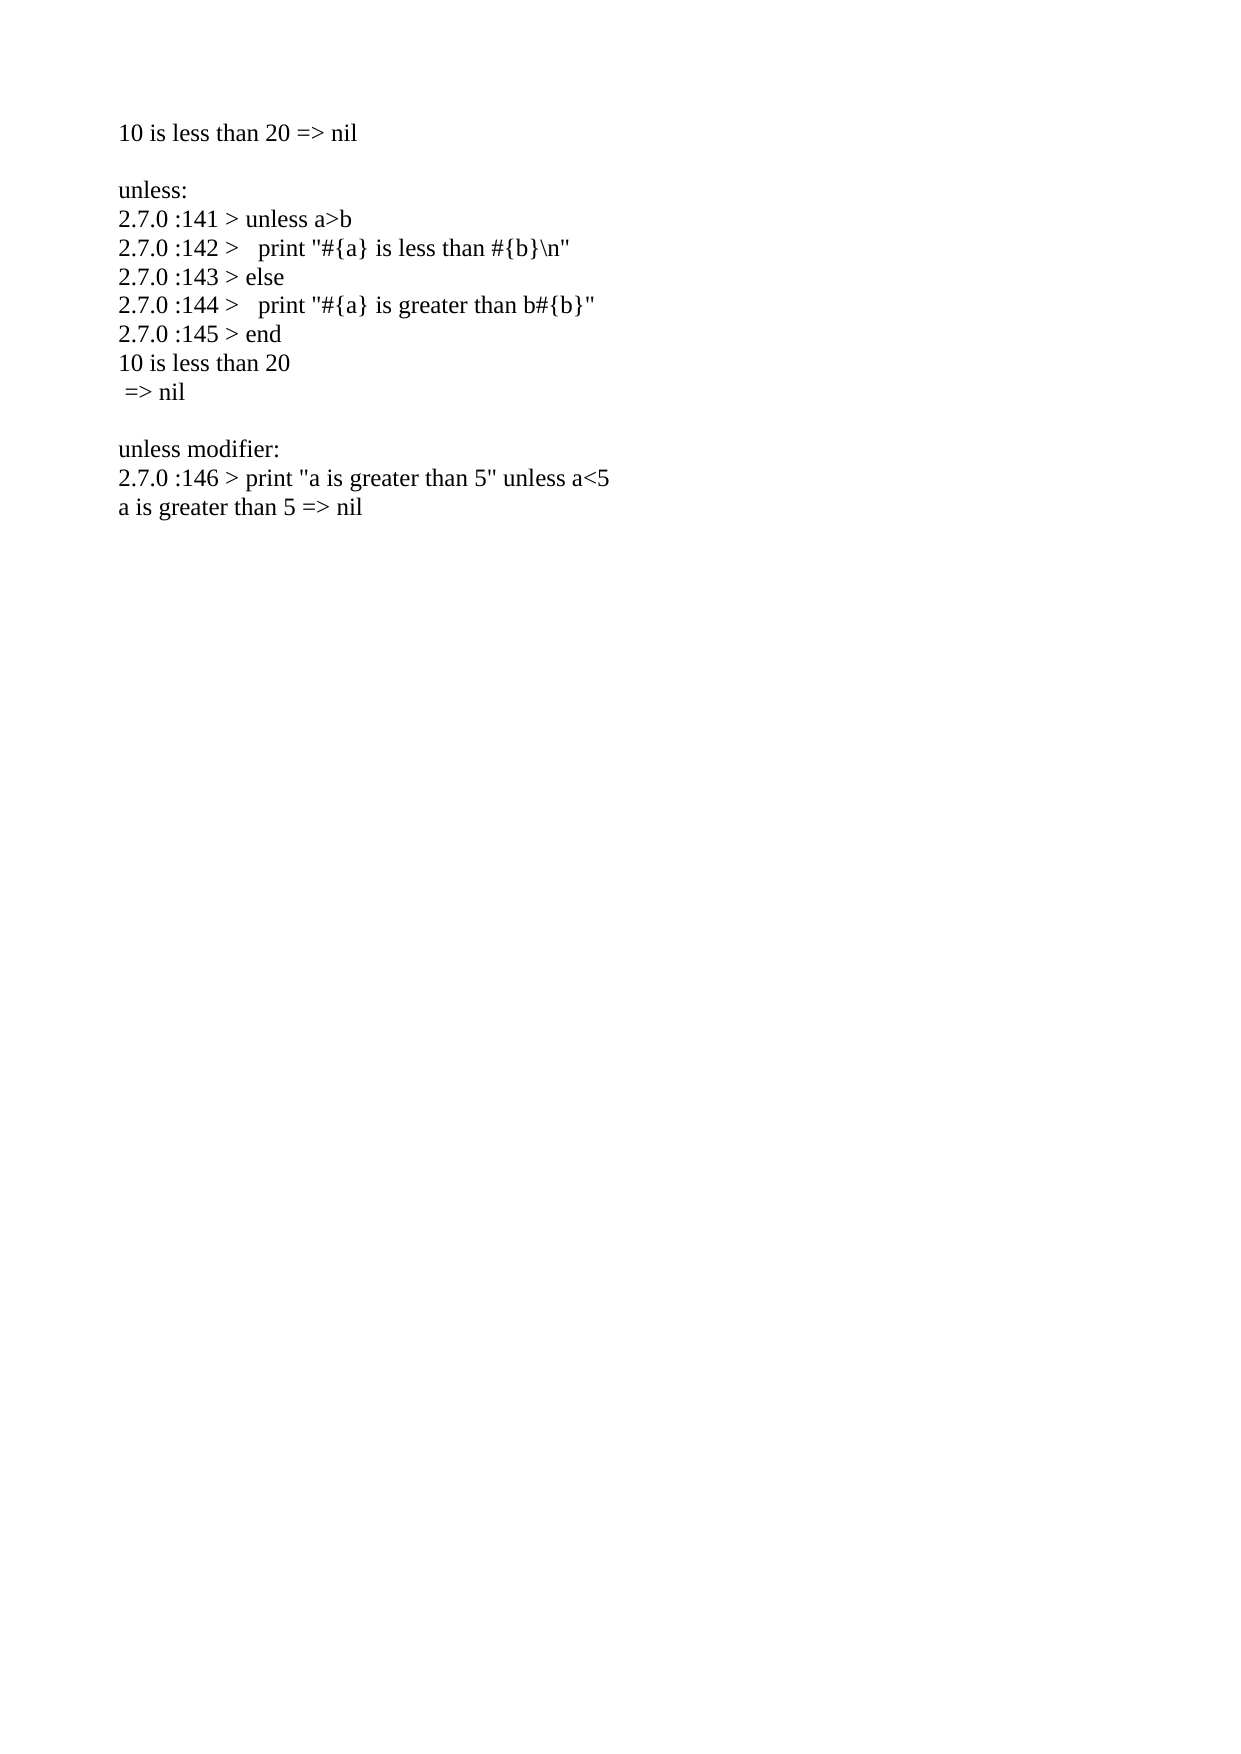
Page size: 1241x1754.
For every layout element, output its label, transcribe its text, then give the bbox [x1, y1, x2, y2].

text unless modifier: [118, 434, 1122, 463]
text 10 is less than 20 [118, 348, 1122, 377]
text 10 is less than 20 => nil [118, 118, 1122, 147]
text 2.7.0 :143 > else [118, 262, 1122, 291]
text 2.7.0 :144 > print "#{a} is greater than b#{b}" [118, 291, 1122, 319]
text => nil [118, 377, 1122, 406]
text 2.7.0 :146 > print "a is greater than 5" unless a<5 [118, 463, 1122, 492]
text a is greater than 5 => nil [118, 492, 1122, 521]
text 2.7.0 :145 > end [118, 319, 1122, 348]
text 2.7.0 :141 > unless a>b [118, 204, 1122, 233]
text 2.7.0 :142 > print "#{a} is less than #{b}\n" [118, 233, 1122, 262]
text unless: [118, 176, 1122, 204]
